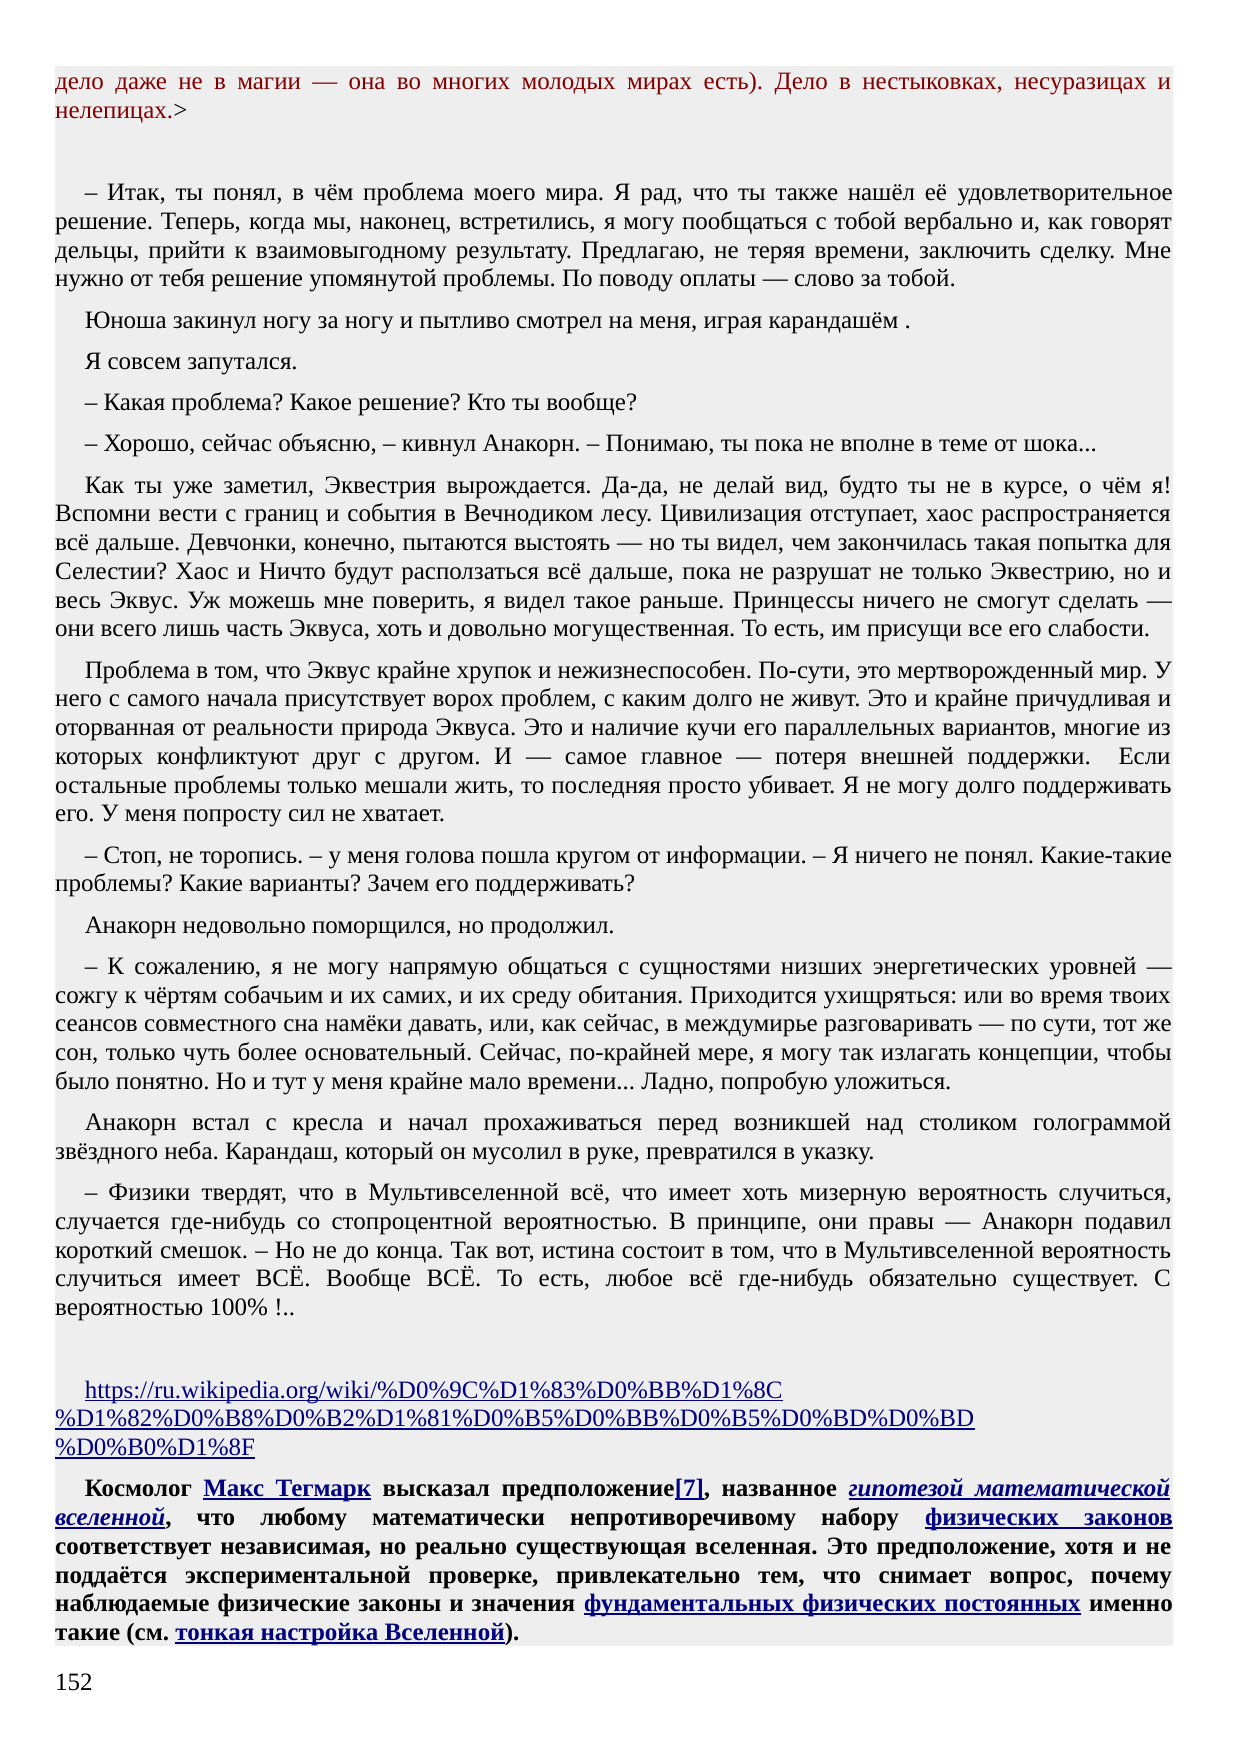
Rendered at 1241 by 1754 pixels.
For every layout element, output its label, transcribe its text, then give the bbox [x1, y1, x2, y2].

text Космолог Макс Тегмарк высказал предположение[7], названное гипотезой математической вселенной, что любому математически непротиворечивому набору физических законов соответствует независимая, но реально существующая вселенная. Это предположение, хотя и не поддаётся экспериментальной проверке, привлекательно тем, что снимает вопрос, почему наблюдаемые физические законы и значения фундаментальных физических постоянных именно такие (см. тонкая настройка Вселенной). [55, 1473, 1173, 1646]
text Анакорн встал с кресла и начал прохаживаться перед возникшей над столиком голограммой звёздного неба. Карандаш, который он мусолил в руке, превратился в указку. [55, 1107, 1173, 1165]
text Я совсем запутался. [55, 346, 1173, 375]
text – Какая проблема? Какое решение? Кто ты вообще? [55, 387, 1173, 416]
text дело даже не в магии — она во многих молодых мирах есть). Дело в нестыковках, несуразицах и нелепицах.> [55, 66, 1173, 123]
text https://ru.wikipedia.org/wiki/%D0%9C%D1%83%D0%BB%D1%8C%D1%82%D0%B8%D0%B2%D1%81%D0%B5%D0%BB%D0%B5%D0%BD%D0%BD%D0%B0%D1%8F [55, 1375, 1173, 1461]
text – Физики твердят, что в Мультивселенной всё, что имеет хоть мизерную вероятность случиться, случается где-нибудь со стопроцентной вероятностью. В принципе, они правы — Анакорн подавил короткий смешок. – Но не до конца. Так вот, истина состоит в том, что в Мультивселенной вероятность случиться имеет ВСЁ. Вообще ВСЁ. То есть, любое всё где-нибудь обязательно существует. С вероятностью 100% !.. [55, 1177, 1173, 1321]
text Как ты уже заметил, Эквестрия вырождается. Да-да, не делай вид, будто ты не в курсе, о чём я! Вспомни вести с границ и события в Вечнодиком лесу. Цивилизация отступает, хаос распространяется всё дальше. Девчонки, конечно, пытаются выстоять — но ты видел, чем закончилась такая попытка для Селестии? Хаос и Ничто будут расползаться всё дальше, пока не разрушат не только Эквестрию, но и весь Эквус. Уж можешь мне поверить, я видел такое раньше. Принцессы ничего не смогут сделать — они всего лишь часть Эквуса, хоть и довольно могущественная. То есть, им присущи все его слабости. [55, 470, 1173, 642]
text – Стоп, не торопись. – у меня голова пошла кругом от информации. – Я ничего не понял. Какие-такие проблемы? Какие варианты? Зачем его поддерживать? [55, 840, 1173, 897]
text – Итак, ты понял, в чём проблема моего мира. Я рад, что ты также нашёл её удовлетворительное решение. Теперь, когда мы, наконец, встретились, я могу пообщаться с тобой вербально и, как говорят дельцы, прийти к взаимовыгодному результату. Предлагаю, не теряя времени, заключить сделку. Мне нужно от тебя решение упомянутой проблемы. По поводу оплаты — слово за тобой. [55, 177, 1173, 292]
text – К сожалению, я не могу напрямую общаться с сущностями низших энергетических уровней — сожгу к чёртям собачьим и их самих, и их среду обитания. Приходится ухищряться: или во время твоих сеансов совместного сна намёки давать, или, как сейчас, в междумирье разговаривать — по сути, тот же сон, только чуть более основательный. Сейчас, по-крайней мере, я могу так излагать концепции, чтобы было понятно. Но и тут у меня крайне мало времени... Ладно, попробую уложиться. [55, 951, 1173, 1095]
text Анакорн недовольно поморщился, но продолжил. [55, 910, 1173, 938]
text – Хорошо, сейчас объясню, – кивнул Анакорн. – Понимаю, ты пока не вполне в теме от шока... [55, 428, 1173, 457]
text Проблема в том, что Эквус крайне хрупок и нежизнеспособен. По-сути, это мертворожденный мир. У него с самого начала присутствует ворох проблем, с каким долго не живут. Это и крайне причудливая и оторванная от реальности природа Эквуса. Это и наличие кучи его параллельных вариантов, многие из которых конфликтуют друг с другом. И — самое главное — потеря внешней поддержки. Если остальные проблемы только мешали жить, то последняя просто убивает. Я не могу долго поддерживать его. У меня попросту сил не хватает. [55, 655, 1173, 827]
text Юноша закинул ногу за ногу и пытливо смотрел на меня, играя карандашём . [55, 305, 1173, 333]
